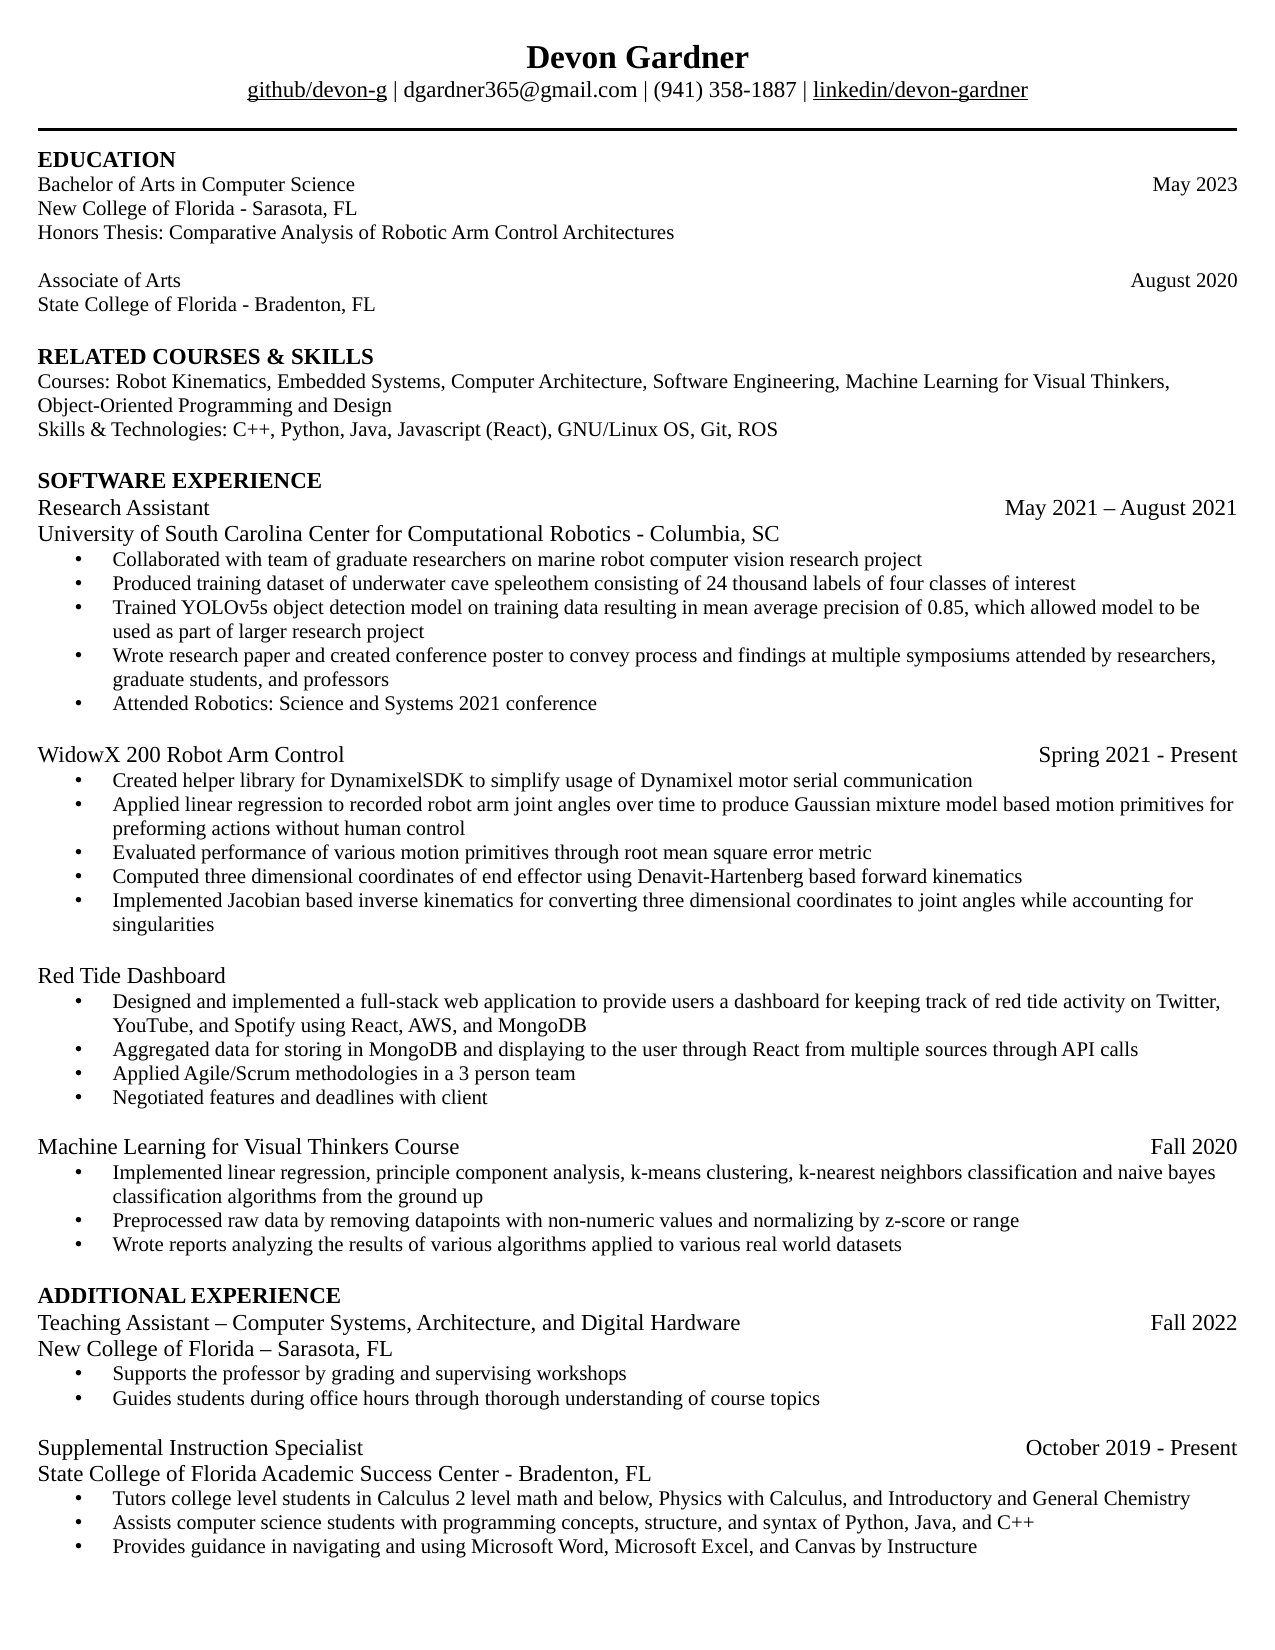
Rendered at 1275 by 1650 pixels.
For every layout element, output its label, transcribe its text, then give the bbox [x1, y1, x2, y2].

text Teaching Assistant – Computer Systems, Architecture, and Digital Hardware Fall 2022 [37, 1309, 1237, 1335]
text Devon Gardner [37, 37, 1237, 76]
text ADDITIONAL EXPERIENCE [37, 1282, 1237, 1309]
text Machine Learning for Visual Thinkers Course Fall 2020 [37, 1133, 1237, 1160]
text New College of Florida – Sarasota, FL [37, 1335, 1237, 1361]
text University of South Carolina Center for Computational Robotics - Columbia, SC [37, 520, 1237, 547]
text Bachelor of Arts in Computer Science May 2023 [37, 172, 1237, 196]
list Negotiated features and deadlines with client [75, 1085, 1237, 1109]
text EDUCATION [37, 146, 1237, 172]
text State College of Florida Academic Success Center - Bradenton, FL [37, 1460, 1237, 1486]
list Collaborated with team of graduate researchers on marine robot computer vision research project [75, 547, 1237, 571]
text Skills & Technologies: C++, Python, Java, Javascript (React), GNU/Linux OS, Git, ROS [37, 417, 1237, 441]
list Supports the professor by grading and supervising workshops [75, 1361, 1237, 1385]
list Produced training dataset of underwater cave speleothem consisting of 24 thousand labels of four classes of interest [75, 571, 1237, 595]
text RELATED COURSES & SKILLS [37, 343, 1237, 369]
list Wrote reports analyzing the results of various algorithms applied to various real world datasets [75, 1232, 1237, 1256]
list Wrote research paper and created conference poster to convey process and findings at multiple symposiums attended by researchers, graduate students, and professors [75, 643, 1237, 691]
text Associate of Arts August 2020 [37, 268, 1237, 292]
list Aggregated data for storing in MongoDB and displaying to the user through React from multiple sources through API calls [75, 1037, 1237, 1061]
list Assists computer science students with programming concepts, structure, and syntax of Python, Java, and C++ [75, 1510, 1237, 1534]
text SOFTWARE EXPERIENCE [37, 468, 1237, 494]
list Tutors college level students in Calculus 2 level math and below, Physics with Calculus, and Introductory and General Chemistry [75, 1486, 1237, 1510]
text Honors Thesis: Comparative Analysis of Robotic Arm Control Architectures [37, 220, 1237, 244]
list Preprocessed raw data by removing datapoints with non-numeric values and normalizing by z-score or range [75, 1208, 1237, 1232]
text New College of Florida - Sarasota, FL [37, 196, 1237, 220]
list Guides students during office hours through thorough understanding of course topics [75, 1385, 1237, 1409]
list Provides guidance in navigating and using Microsoft Word, Microsoft Excel, and Canvas by Instructure [75, 1534, 1237, 1558]
list Applied linear regression to recorded robot arm joint angles over time to produce Gaussian mixture model based motion primitives for preforming actions without human control [75, 792, 1237, 840]
text State College of Florida - Bradenton, FL [37, 292, 1237, 316]
list Implemented Jacobian based inverse kinematics for converting three dimensional coordinates to joint angles while accounting for singularities [75, 888, 1237, 936]
list Trained YOLOv5s object detection model on training data resulting in mean average precision of 0.85, which allowed model to be used as part of larger research project [75, 595, 1237, 643]
text Supplemental Instruction Specialist October 2019 - Present [37, 1433, 1237, 1460]
list Computed three dimensional coordinates of end effector using Denavit-Hartenberg based forward kinematics [75, 864, 1237, 888]
text Red Tide Dashboard [37, 963, 1237, 989]
text github/devon-g | dgardner365@gmail.com | (941) 358-1887 | linkedin/devon-gardner [37, 76, 1237, 102]
list Evaluated performance of various motion primitives through root mean square error metric [75, 840, 1237, 864]
list Attended Robotics: Science and Systems 2021 conference [75, 691, 1237, 715]
list Applied Agile/Scrum methodologies in a 3 person team [75, 1061, 1237, 1085]
text Research Assistant May 2021 – August 2021 [37, 494, 1237, 520]
list Implemented linear regression, principle component analysis, k-means clustering, k-nearest neighbors classification and naive bayes classification algorithms from the ground up [75, 1160, 1237, 1208]
text Courses: Robot Kinematics, Embedded Systems, Computer Architecture, Software Engineering, Machine Learning for Visual Thinkers, Object-Oriented Programming and Design [37, 369, 1237, 417]
list Created helper library for DynamixelSDK to simplify usage of Dynamixel motor serial communication [75, 768, 1237, 792]
list Designed and implemented a full-stack web application to provide users a dashboard for keeping track of red tide activity on Twitter, YouTube, and Spotify using React, AWS, and MongoDB [75, 989, 1237, 1037]
text WidowX 200 Robot Arm Control Spring 2021 - Present [37, 741, 1237, 768]
